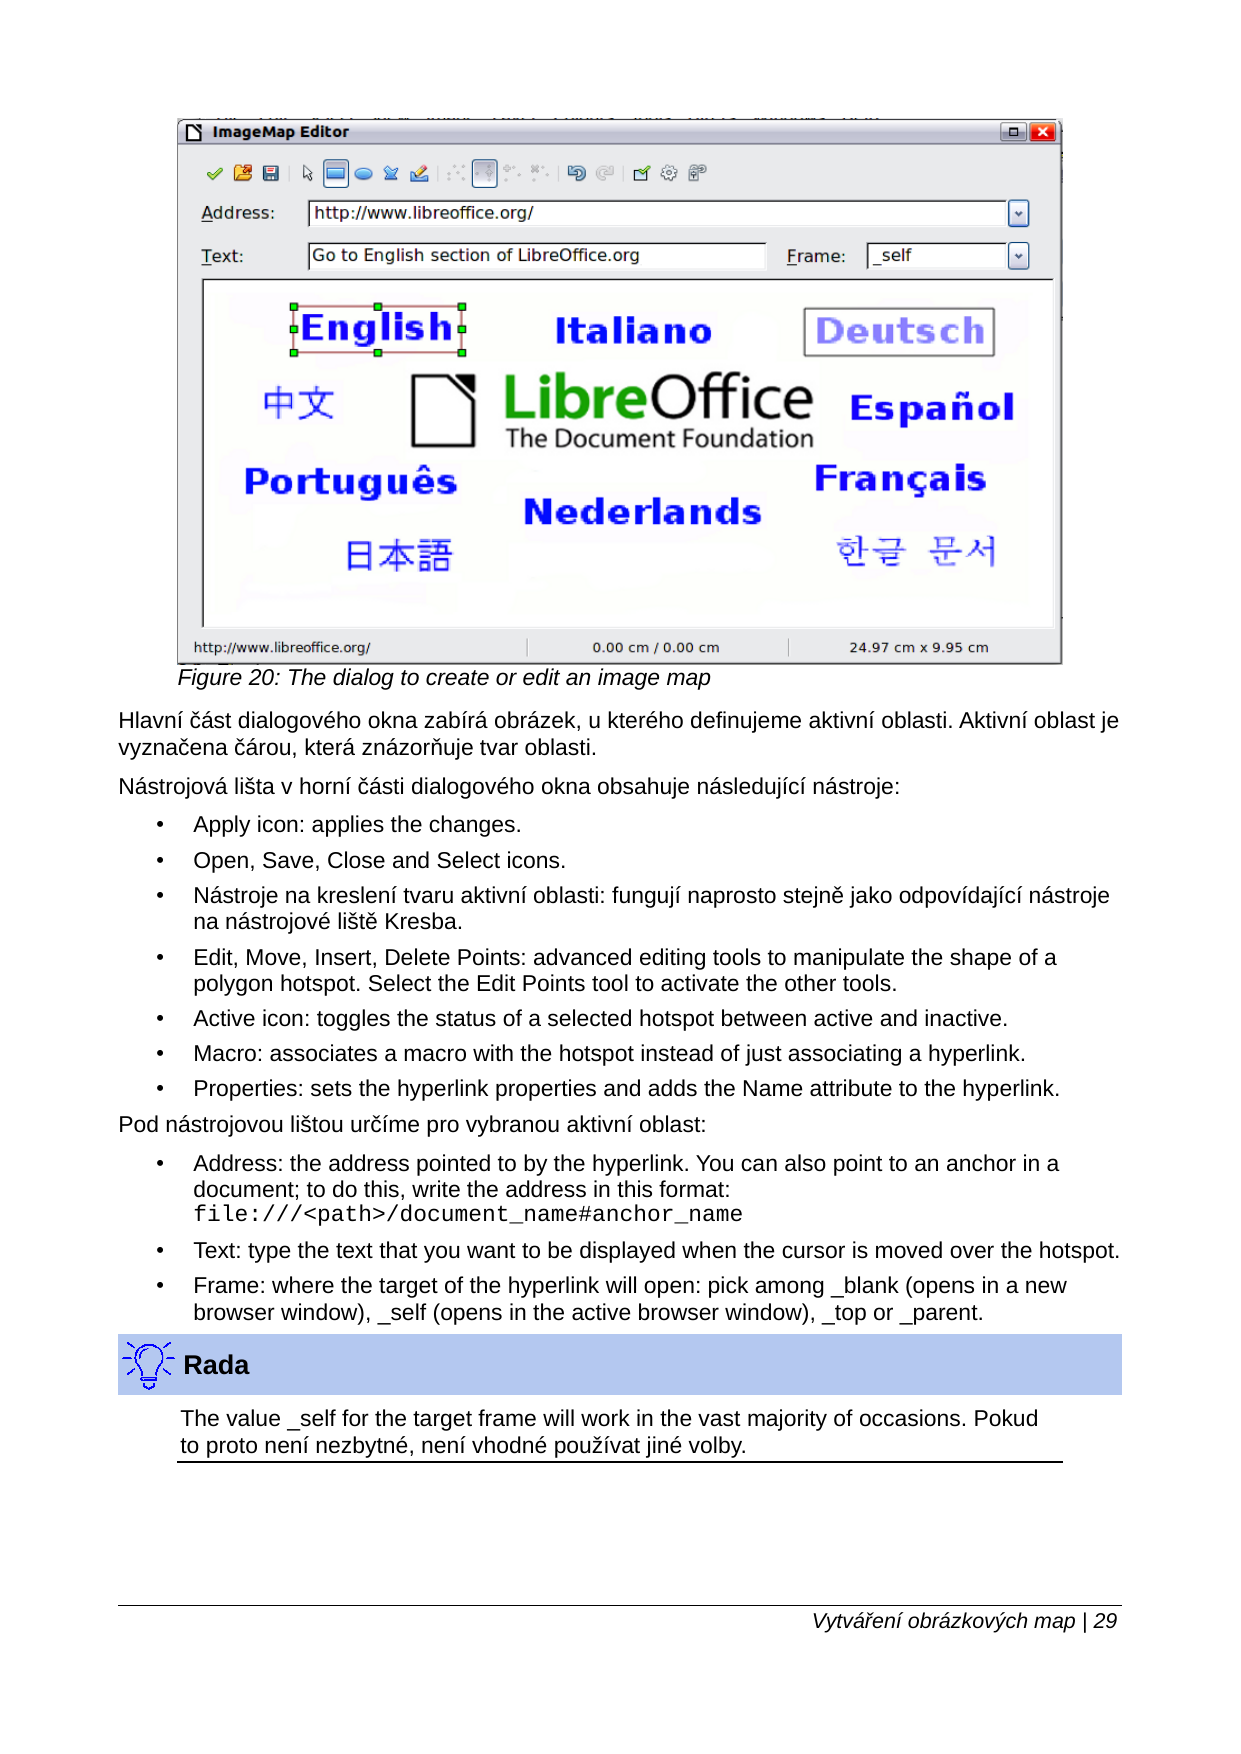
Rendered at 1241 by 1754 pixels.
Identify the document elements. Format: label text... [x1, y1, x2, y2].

picture [119, 1334, 179, 1394]
text The value _self for the target frame will work in the vast majority of occasions. Pokud to proto není nezbytné, není vhodné používat jiné volby. [177, 1402, 1063, 1461]
text Figure 20: The dialog to create or edit an image map [177, 665, 1063, 691]
text Hlavní část dialogového okna zabírá obrázek, u kterého definujeme aktivní oblasti. Aktivní oblast je vyznačena čárou, která znázorňuje tvar oblasti. [118, 707, 1122, 760]
list Edit, Move, Insert, Delete Points: advanced editing tools to manipulate the shape of a polygon hotspot. Select the Edit Points tool to activate the other tools. [156, 943, 1122, 996]
list Properties: sets the hyperlink properties and adds the Name attribute to the hyperlink. [156, 1075, 1122, 1102]
list Address: the address pointed to by the hyperlink. You can also point to an anchor in a document; to do this, write the address in this format: file:///<path>/document_name#anchor_name [156, 1149, 1122, 1228]
list Open, Save, Close and Select icons. [156, 847, 1122, 873]
subtitle Rada [118, 1334, 1122, 1395]
picture [177, 118, 1063, 665]
list Pod nástrojovou lištou určíme pro vybranou aktivní oblast: [118, 1111, 1122, 1137]
list Apply icon: applies the changes. [156, 811, 1122, 838]
list Frame: where the target of the hyperlink will open: pick among _blank (opens in a new browser window), _self (opens in the active browser window), _top or _parent. [156, 1272, 1122, 1325]
list Nástrojová lišta v horní části dialogového okna obsahuje následující nástroje: [118, 773, 1122, 799]
list Nástroje na kreslení tvaru aktivní oblasti: fungují naprosto stejně jako odpovídající nástroje na nástrojové liště Kresba. [156, 882, 1122, 934]
list Active icon: toggles the status of a selected hotspot between active and inactive. [156, 1005, 1122, 1031]
list Text: type the text that you want to be displayed when the cursor is moved over the hotspot. [156, 1237, 1122, 1263]
list Macro: associates a macro with the hotspot instead of just associating a hyperlink. [156, 1040, 1122, 1067]
